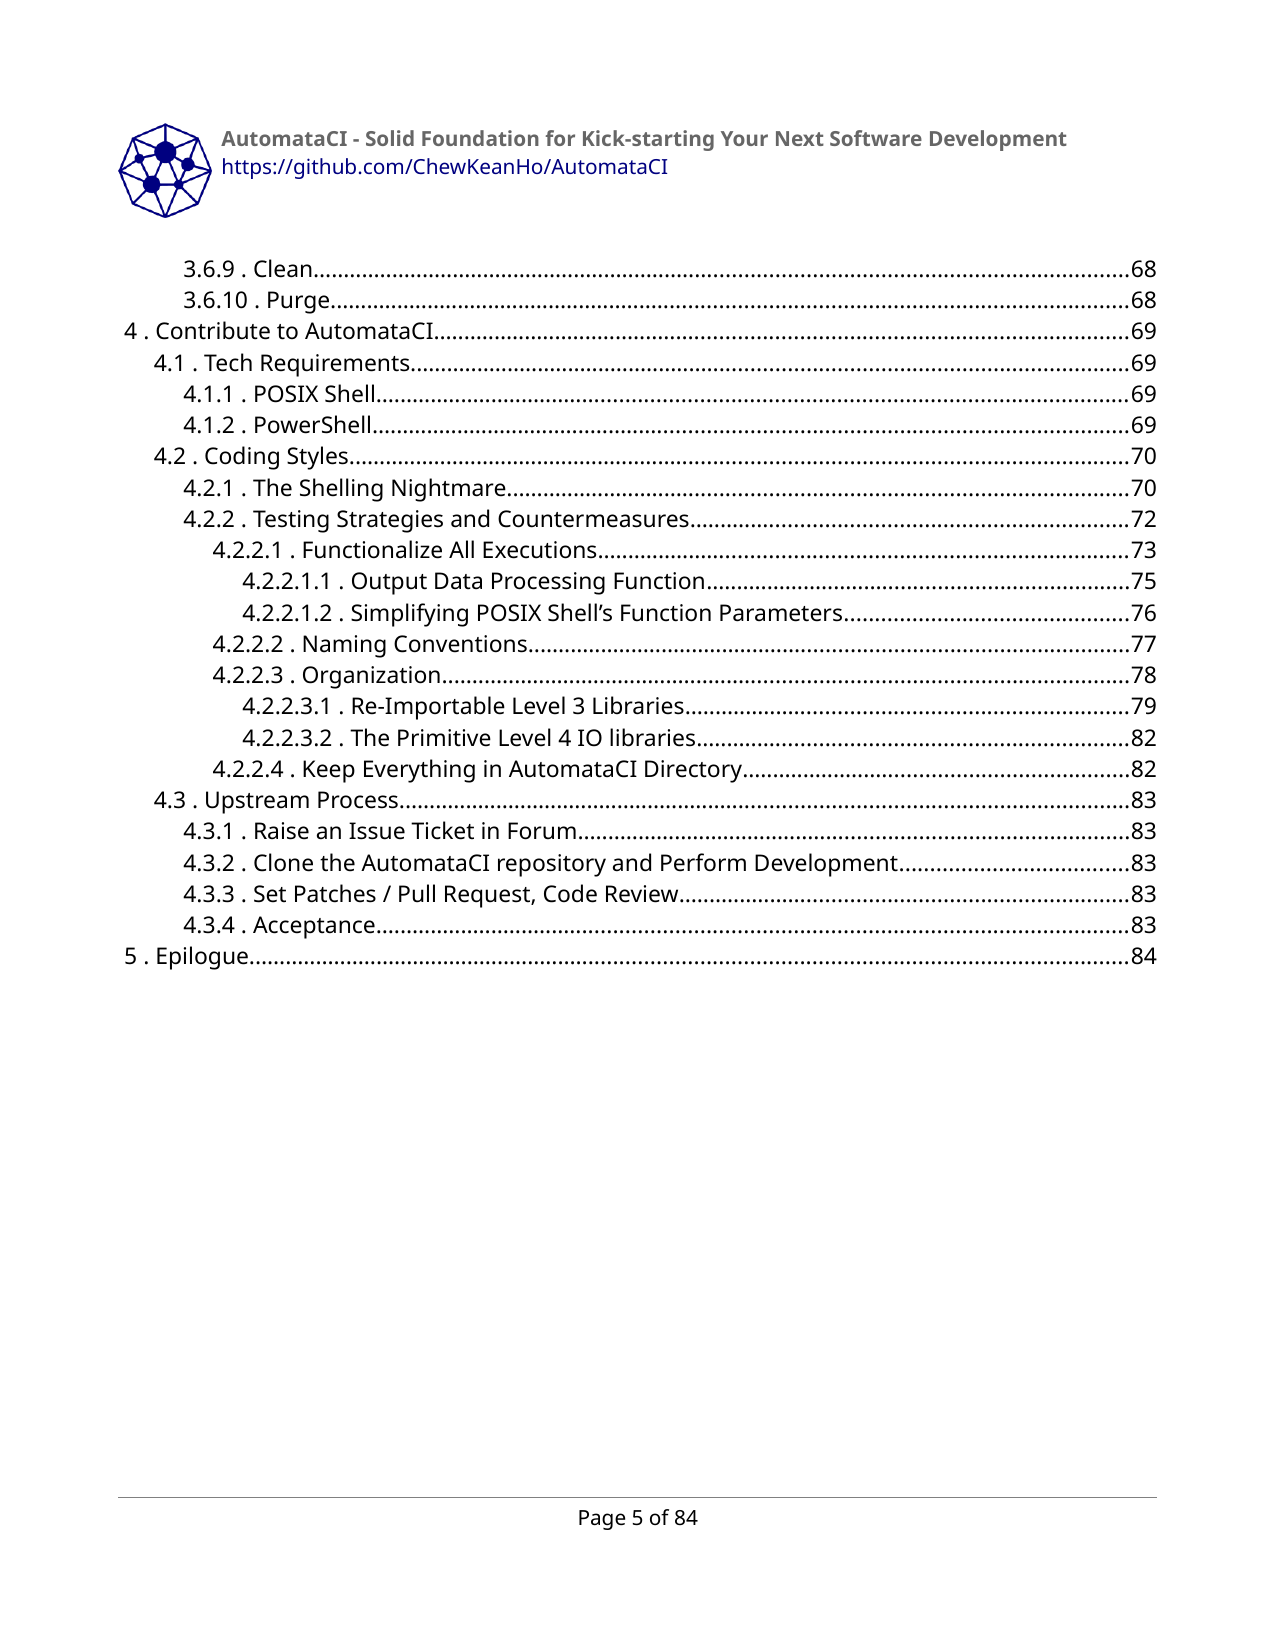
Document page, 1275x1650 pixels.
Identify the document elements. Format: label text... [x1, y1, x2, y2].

text 4.2 . Coding Styles 70 [148, 440, 1157, 472]
text 4.2.2 . Testing Strategies and Countermeasures 72 [177, 503, 1157, 534]
text 3.6.9 . Clean 68 [177, 253, 1157, 284]
text 4 . Contribute to AutomataCI 69 [118, 315, 1157, 347]
text 5 . Epilogue 84 [118, 940, 1157, 972]
picture [118, 123, 212, 218]
text 4.2.2.1.1 . Output Data Processing Function 75 [236, 565, 1157, 597]
text 4.3.1 . Raise an Issue Ticket in Forum 83 [177, 815, 1157, 847]
text 4.2.2.2 . Naming Conventions 77 [207, 628, 1157, 659]
text 4.2.2.4 . Keep Everything in AutomataCI Directory 82 [207, 753, 1157, 784]
text 4.2.2.1 . Functionalize All Executions 73 [207, 534, 1157, 565]
text 4.2.2.3 . Organization 78 [207, 659, 1157, 690]
text 4.2.2.1.2 . Simplifying POSIX Shell’s Function Parameters 76 [236, 597, 1157, 628]
text 4.3.3 . Set Patches / Pull Request, Code Review 83 [177, 878, 1157, 909]
text 4.3 . Upstream Process 83 [148, 784, 1157, 815]
text 4.2.2.3.1 . Re-Importable Level 3 Libraries 79 [236, 690, 1157, 722]
text 4.1.2 . PowerShell 69 [177, 409, 1157, 440]
text 4.2.1 . The Shelling Nightmare 70 [177, 472, 1157, 503]
text 4.1 . Tech Requirements 69 [148, 347, 1157, 378]
text 4.3.4 . Acceptance 83 [177, 909, 1157, 940]
text 4.1.1 . POSIX Shell 69 [177, 378, 1157, 409]
text 4.3.2 . Clone the AutomataCI repository and Perform Development 83 [177, 847, 1157, 878]
text 4.2.2.3.2 . The Primitive Level 4 IO libraries 82 [236, 722, 1157, 753]
text 3.6.10 . Purge 68 [177, 284, 1157, 315]
